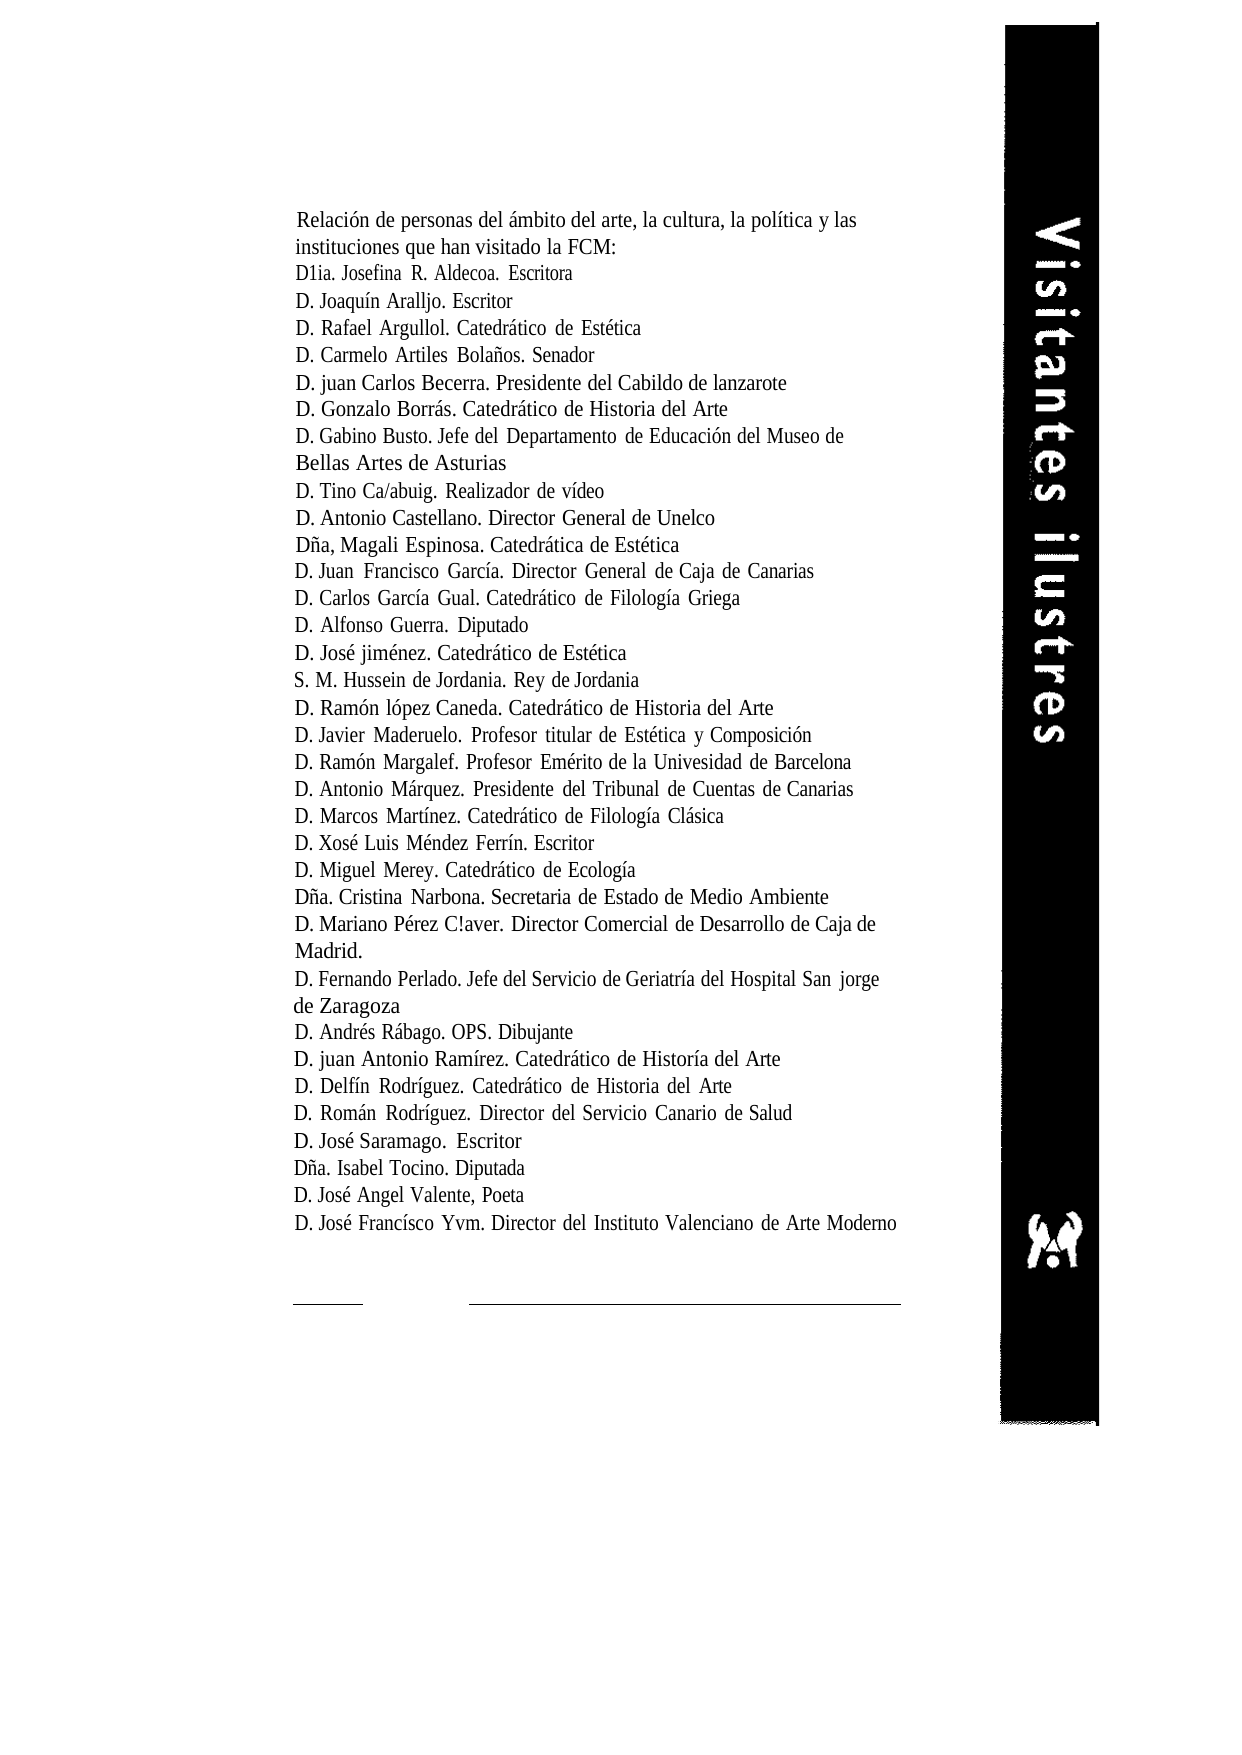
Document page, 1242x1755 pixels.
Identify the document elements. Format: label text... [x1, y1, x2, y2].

text [1100, 287, 1212, 313]
text [1100, 748, 1212, 774]
text [1100, 1099, 1212, 1126]
text D. Ramón Margalef. Profesor Emérito de la Univesidad de Barcelona [294, 748, 998, 774]
text D. José Francísco Yvm. Director del Instituto Valenciano de Arte Moderno [294, 1209, 998, 1236]
text D. Carmelo Artiles Bolaños. Senador [295, 341, 998, 367]
text D. Mariano Pérez C!aver. Director Comercial de Desarrollo de Caja de Madrid. [294, 910, 911, 963]
text [1100, 584, 1212, 611]
text D. Miguel Merey. Catedrático de Ecología [294, 856, 998, 882]
text [1100, 667, 1212, 693]
text [1100, 611, 1212, 638]
text [1100, 721, 1212, 747]
text [1100, 260, 1212, 286]
text Dña. Cristina Narbona. Secretaria de Estado de Medio Ambiente [294, 883, 998, 909]
text Relación de personas del ámbito del arte, la cultura, la política y las instituciones que han visitado la FCM: [295, 206, 911, 259]
text D. José Saramago. Escritor Dña. Isabel Tocino. Diputada [293, 1128, 556, 1181]
text S. M. Hussein de Jordania. Rey de Jordania [293, 667, 998, 693]
text [1100, 314, 1212, 340]
text D. José Angel Valente, Poeta [293, 1181, 998, 1207]
text D. Marcos Martínez. Catedrático de Filología Clásica [294, 802, 998, 828]
text D. Antonio Márquez. Presidente del Tribunal de Cuentas de Canarias [294, 775, 998, 801]
text [1100, 694, 1212, 720]
text [1100, 1045, 1212, 1072]
text [1100, 1209, 1212, 1236]
text [1100, 395, 1212, 421]
text D. Román Rodríguez. Director del Servicio Canario de Salud [293, 1099, 998, 1126]
text D. Javier Maderuelo. Profesor titular de Estética y Composición [294, 721, 998, 747]
text D. Ramón lópez Caneda. Catedrático de Historia del Arte [294, 694, 998, 720]
text D. Tino Ca/abuig. Realizador de vídeo [295, 477, 998, 503]
text [1100, 639, 1212, 666]
text D. Gonzalo Borrás. Catedrático de Historia del Arte [295, 395, 998, 421]
text [1100, 557, 1212, 584]
text D. José jiménez. Catedrático de Estética [294, 639, 998, 666]
text D. juan Carlos Becerra. Presidente del Cabildo de lanzarote [295, 369, 998, 395]
text [1100, 477, 1212, 503]
text D. Alfonso Guerra. Diputado [294, 611, 998, 638]
text D. Joaquín Aralljo. Escritor [295, 287, 998, 313]
text [1100, 856, 1212, 882]
text [1100, 341, 1212, 367]
text [1100, 883, 1212, 909]
text D. Rafael Argullol. Catedrático de Estética [295, 314, 998, 340]
text D. Delfín Rodríguez. Catedrático de Historia del Arte [294, 1072, 998, 1099]
text D. juan Antonio Ramírez. Catedrático de Historía del Arte [293, 1045, 998, 1072]
text D. Gabino Busto. Jefe del Departamento de Educación del Museo de Bellas Artes de Asturias [295, 423, 858, 475]
text [1100, 1072, 1212, 1099]
text [1100, 369, 1212, 395]
text [1100, 829, 1212, 855]
text [1100, 775, 1212, 801]
text D. Xosé Luis Méndez Ferrín. Escritor [294, 829, 998, 855]
text [1100, 802, 1212, 828]
text [1100, 1018, 1212, 1045]
text D. Antonio Castellano. Director General de Unelco Dña, Magali Espinosa. Catedrática de Estética [295, 504, 751, 557]
text D. Fernando Perlado. Jefe del Servicio de Geriatría del Hospital San jorge de Zaragoza [293, 965, 893, 1018]
text D1ia. Josefina R. Aldecoa. Escritora [295, 260, 998, 286]
text [1100, 1181, 1212, 1207]
text D. Andrés Rábago. OPS. Dibujante [294, 1018, 998, 1045]
text D. Carlos García Gual. Catedrático de Filología Griega [294, 584, 998, 611]
text D. Juan Francisco García. Director General de Caja de Canarias [294, 557, 998, 584]
